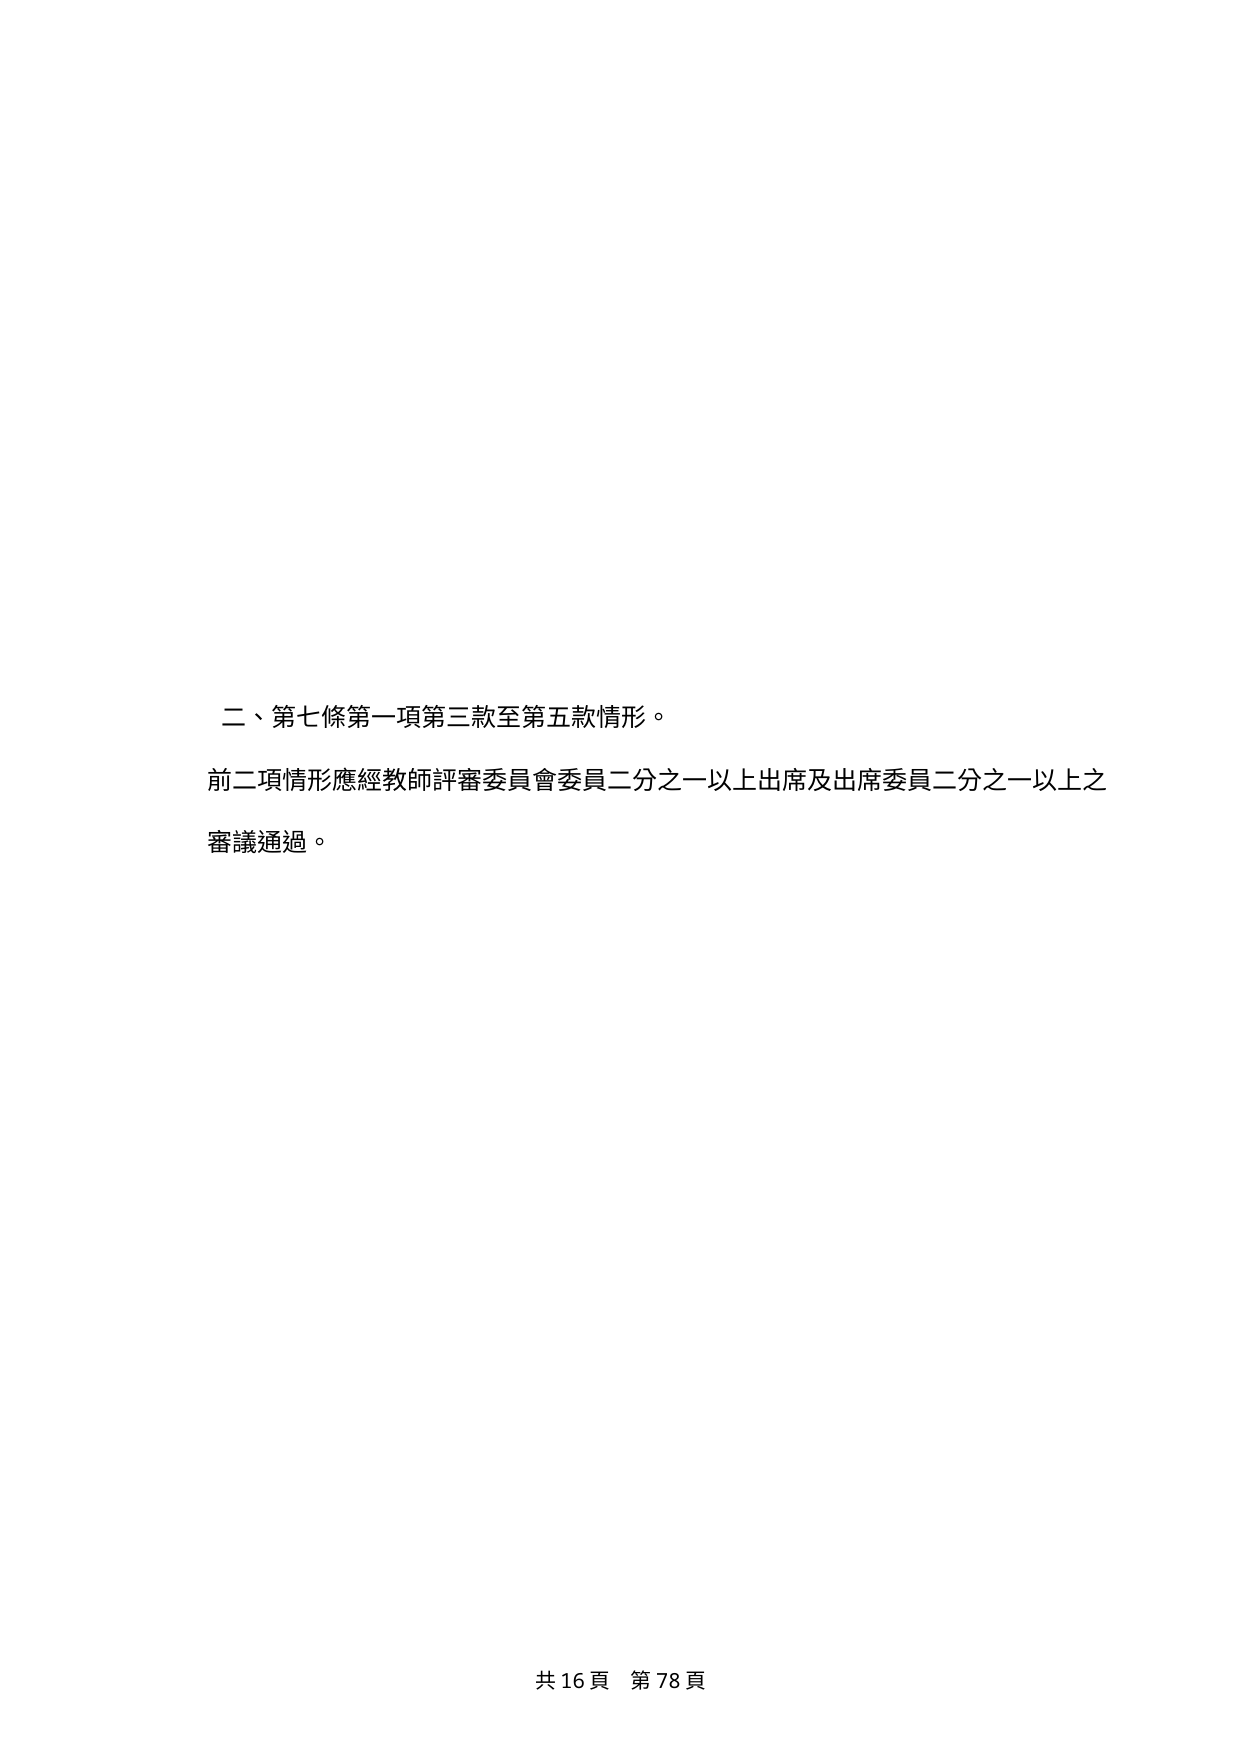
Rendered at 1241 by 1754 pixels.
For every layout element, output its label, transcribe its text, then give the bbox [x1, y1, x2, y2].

text 前二項情形應經教師評審委員會委員二分之一以上出席及出席委員二分之一以上之審議通過。 [207, 737, 1122, 862]
text 二、第七條第一項第三款至第五款情形。 [207, 674, 1122, 737]
